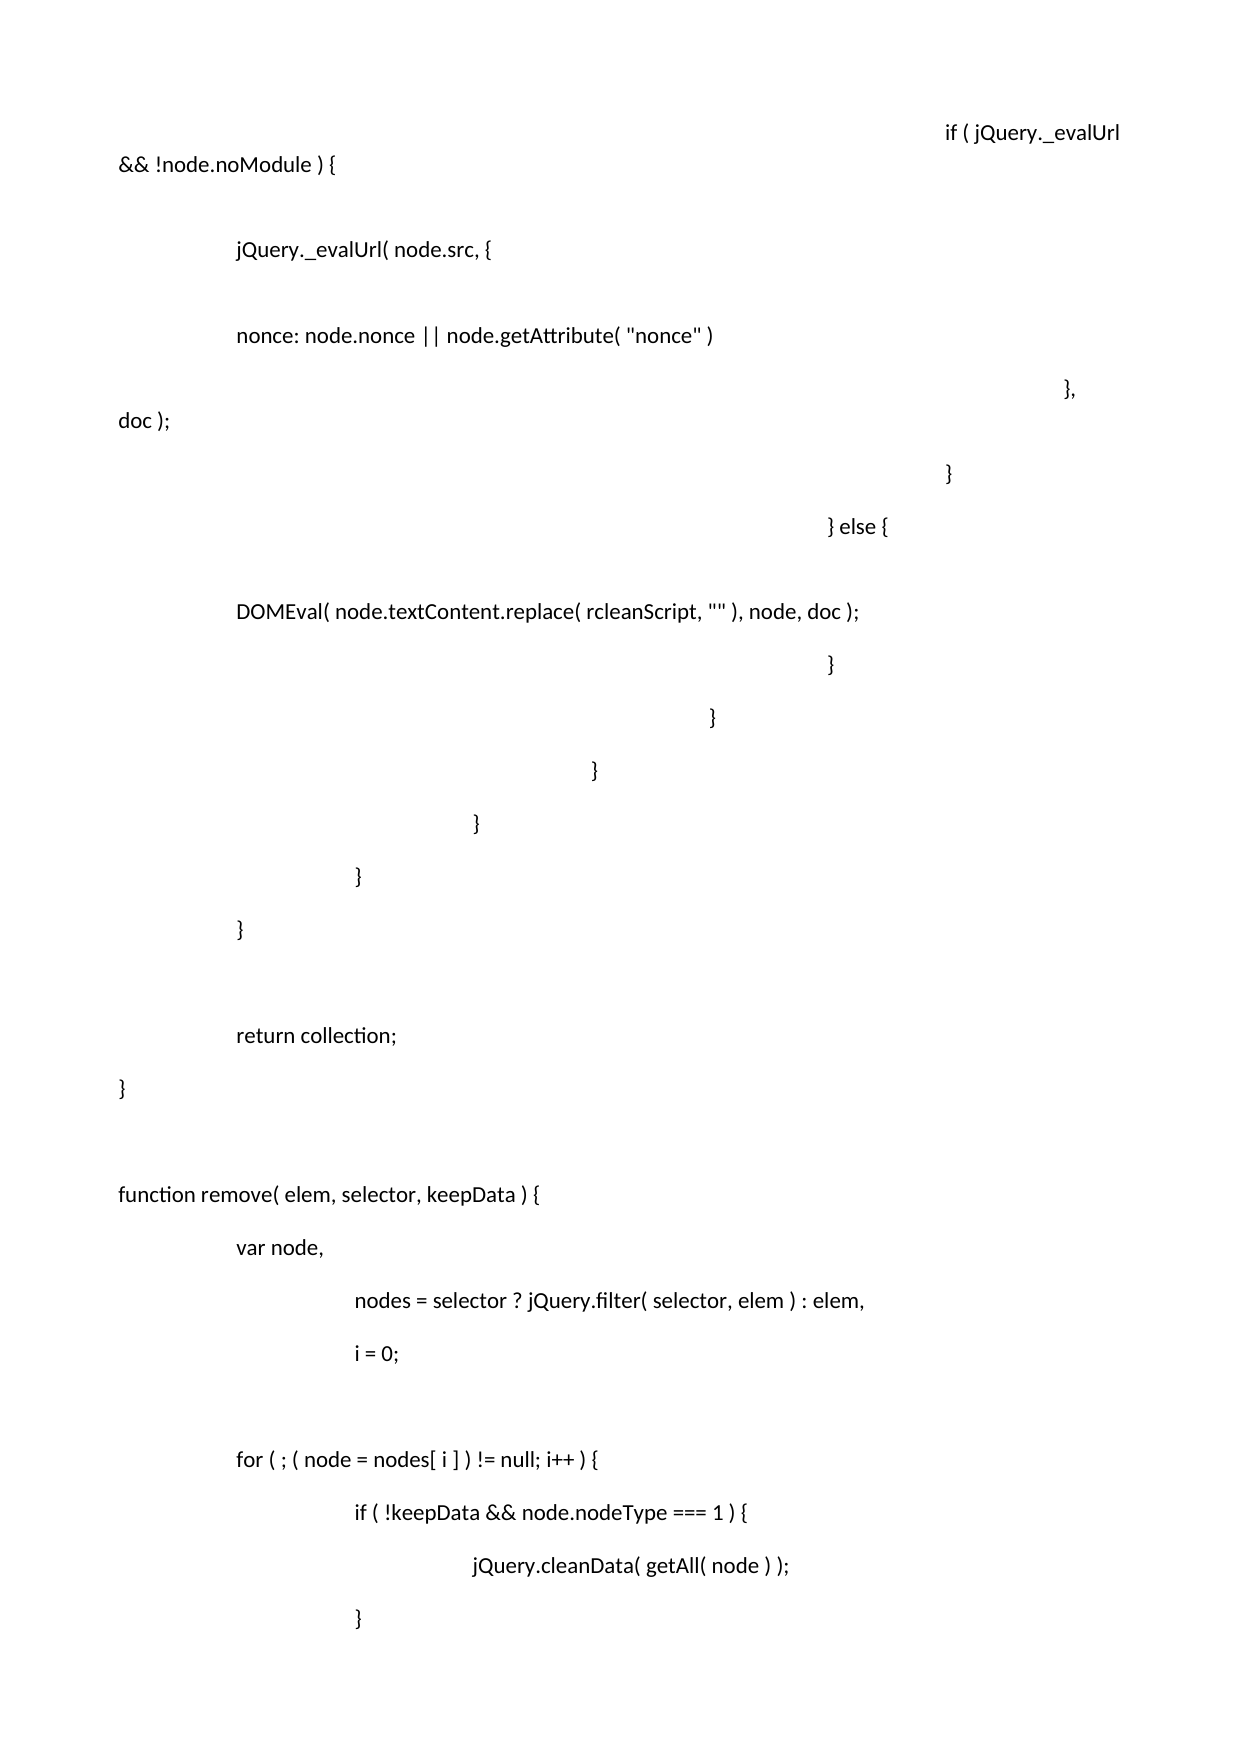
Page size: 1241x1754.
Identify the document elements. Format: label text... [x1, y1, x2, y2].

text } [118, 915, 1122, 943]
text } [118, 862, 1122, 890]
text } [118, 459, 1122, 487]
text } [118, 756, 1122, 784]
text } else { [118, 512, 1122, 540]
text jQuery._evalUrl( node.src, { [118, 203, 1122, 263]
text function remove( elem, selector, keepData ) { [118, 1180, 1122, 1208]
text if ( !keepData && node.nodeType === 1 ) { [118, 1498, 1122, 1527]
text } [118, 650, 1122, 678]
text } [118, 703, 1122, 731]
text for ( ; ( node = nodes[ i ] ) != null; i++ ) { [118, 1446, 1122, 1473]
text nodes = selector ? jQuery.filter( selector, elem ) : elem, [118, 1286, 1122, 1314]
text return collection; [118, 1021, 1122, 1049]
text } [118, 1604, 1122, 1633]
text nonce: node.nonce || node.getAttribute( "nonce" ) [118, 288, 1122, 349]
text } [118, 1074, 1122, 1102]
text var node, [118, 1233, 1122, 1261]
text i = 0; [118, 1339, 1122, 1367]
text } [118, 809, 1122, 837]
text DOMEval( node.textContent.replace( rcleanScript, "" ), node, doc ); [118, 565, 1122, 625]
text jQuery.cleanData( getAll( node ) ); [118, 1552, 1122, 1579]
text if ( jQuery._evalUrl && !node.noModule ) { [118, 118, 1122, 178]
text }, doc ); [118, 374, 1122, 434]
